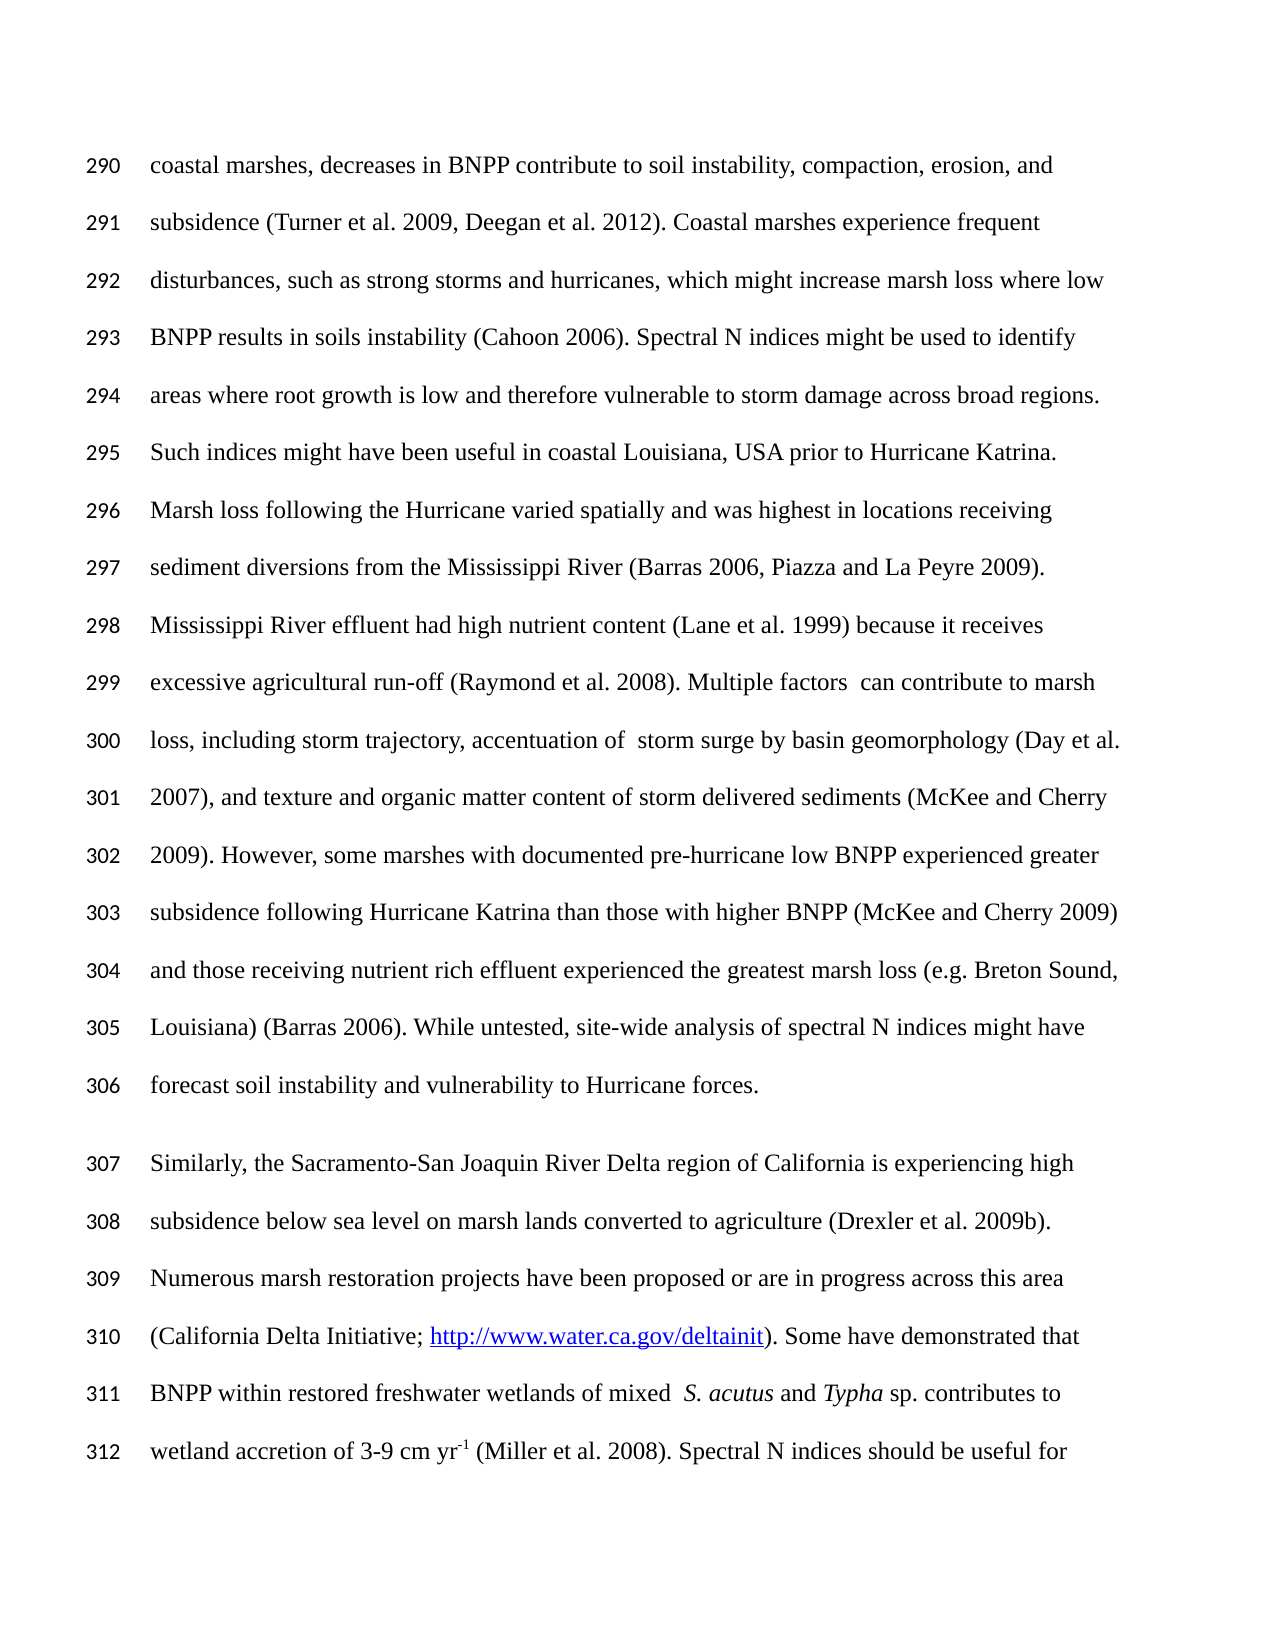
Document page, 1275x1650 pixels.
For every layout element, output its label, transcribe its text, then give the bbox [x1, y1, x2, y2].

text Similarly, the Sacramento-San Joaquin River Delta region of California is experiencing high subsidence below sea level on marsh lands converted to agriculture (Drexler et al. 2009b). Numerous marsh restoration projects have been proposed or are in progress across this area (California Delta Initiative; http://www.water.ca.gov/deltainit). Some have demonstrated that BNPP within restored freshwater wetlands of mixed S. acutus and Typha sp. contributes to wetland accretion of 3-9 cm yr-1 (Miller et al. 2008). Spectral N indices should be useful for [150, 1148, 1125, 1464]
text coastal marshes, decreases in BNPP contribute to soil instability, compaction, erosion, and subsidence (Turner et al. 2009, Deegan et al. 2012). Coastal marshes experience frequent disturbances, such as strong storms and hurricanes, which might increase marsh loss where low BNPP results in soils instability (Cahoon 2006). Spectral N indices might be used to identify areas where root growth is low and therefore vulnerable to storm damage across broad regions. Such indices might have been useful in coastal Louisiana, USA prior to Hurricane Katrina. Marsh loss following the Hurricane varied spatially and was highest in locations receiving sediment diversions from the Mississippi River (Barras 2006, Piazza and La Peyre 2009). Mississippi River effluent had high nutrient content (Lane et al. 1999) because it receives excessive agricultural run-off (Raymond et al. 2008). Multiple factors can contribute to marsh loss, including storm trajectory, accentuation of storm surge by basin geomorphology (Day et al. 2007), and texture and organic matter content of storm delivered sediments (McKee and Cherry 2009). However, some marshes with documented pre-hurricane low BNPP experienced greater subsidence following Hurricane Katrina than those with higher BNPP (McKee and Cherry 2009) and those receiving nutrient rich effluent experienced the greatest marsh loss (e.g. Breton Sound, Louisiana) (Barras 2006). While untested, site-wide analysis of spectral N indices might have forecast soil instability and vulnerability to Hurricane forces. [150, 150, 1125, 1099]
